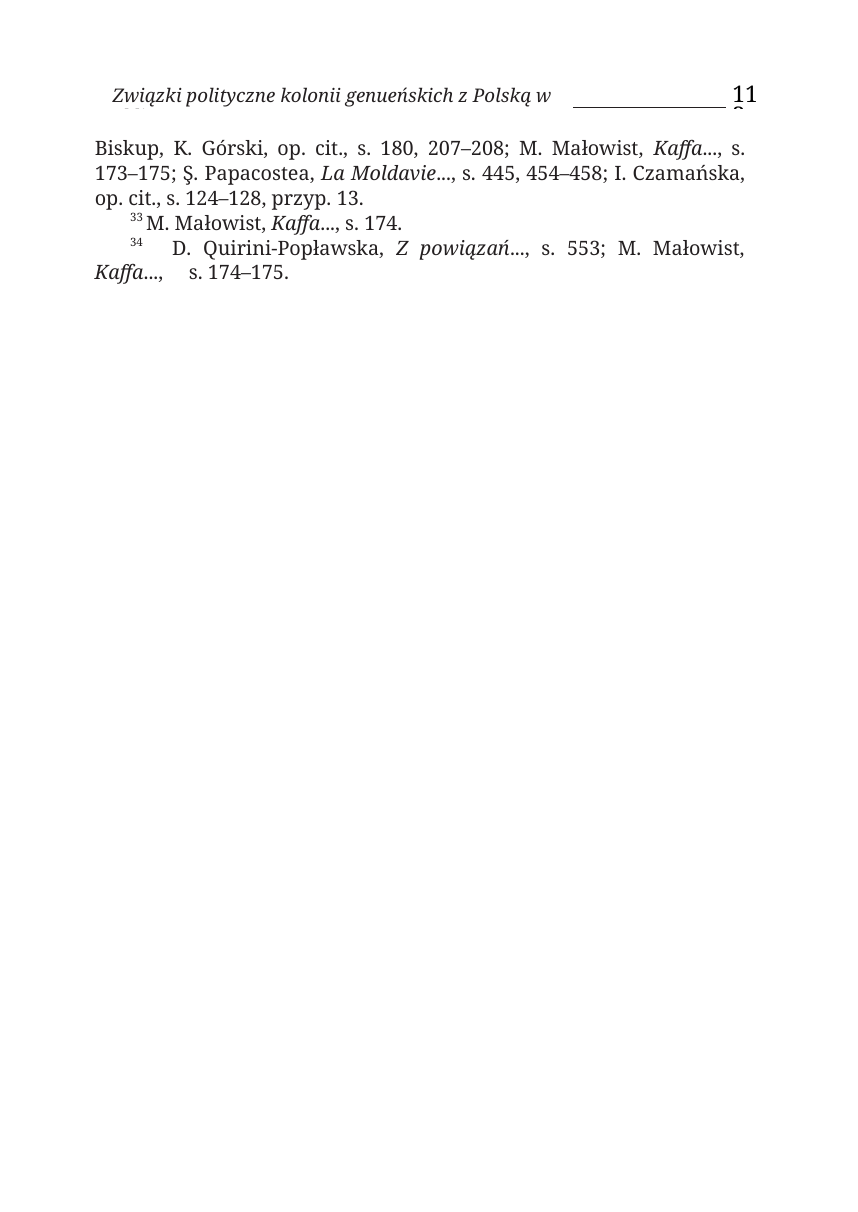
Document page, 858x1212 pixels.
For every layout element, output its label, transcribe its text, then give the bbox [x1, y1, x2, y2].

text 34 D. Quirini-Popławska, Z powiązań..., s. 553; M. Małowist, Kaffa..., s. 174–175. [94, 235, 745, 286]
text Biskup, K. Górski, op. cit., s. 180, 207–208; M. Małowist, Kaffa..., s. 173–175; Ş. Papacostea, La Moldavie..., s. 445, 454–458; I. Czamańska, op. cit., s. 124–128, przyp. 13. [94, 136, 745, 211]
text 33 M. Małowist, Kaffa..., s. 174. [130, 211, 774, 235]
